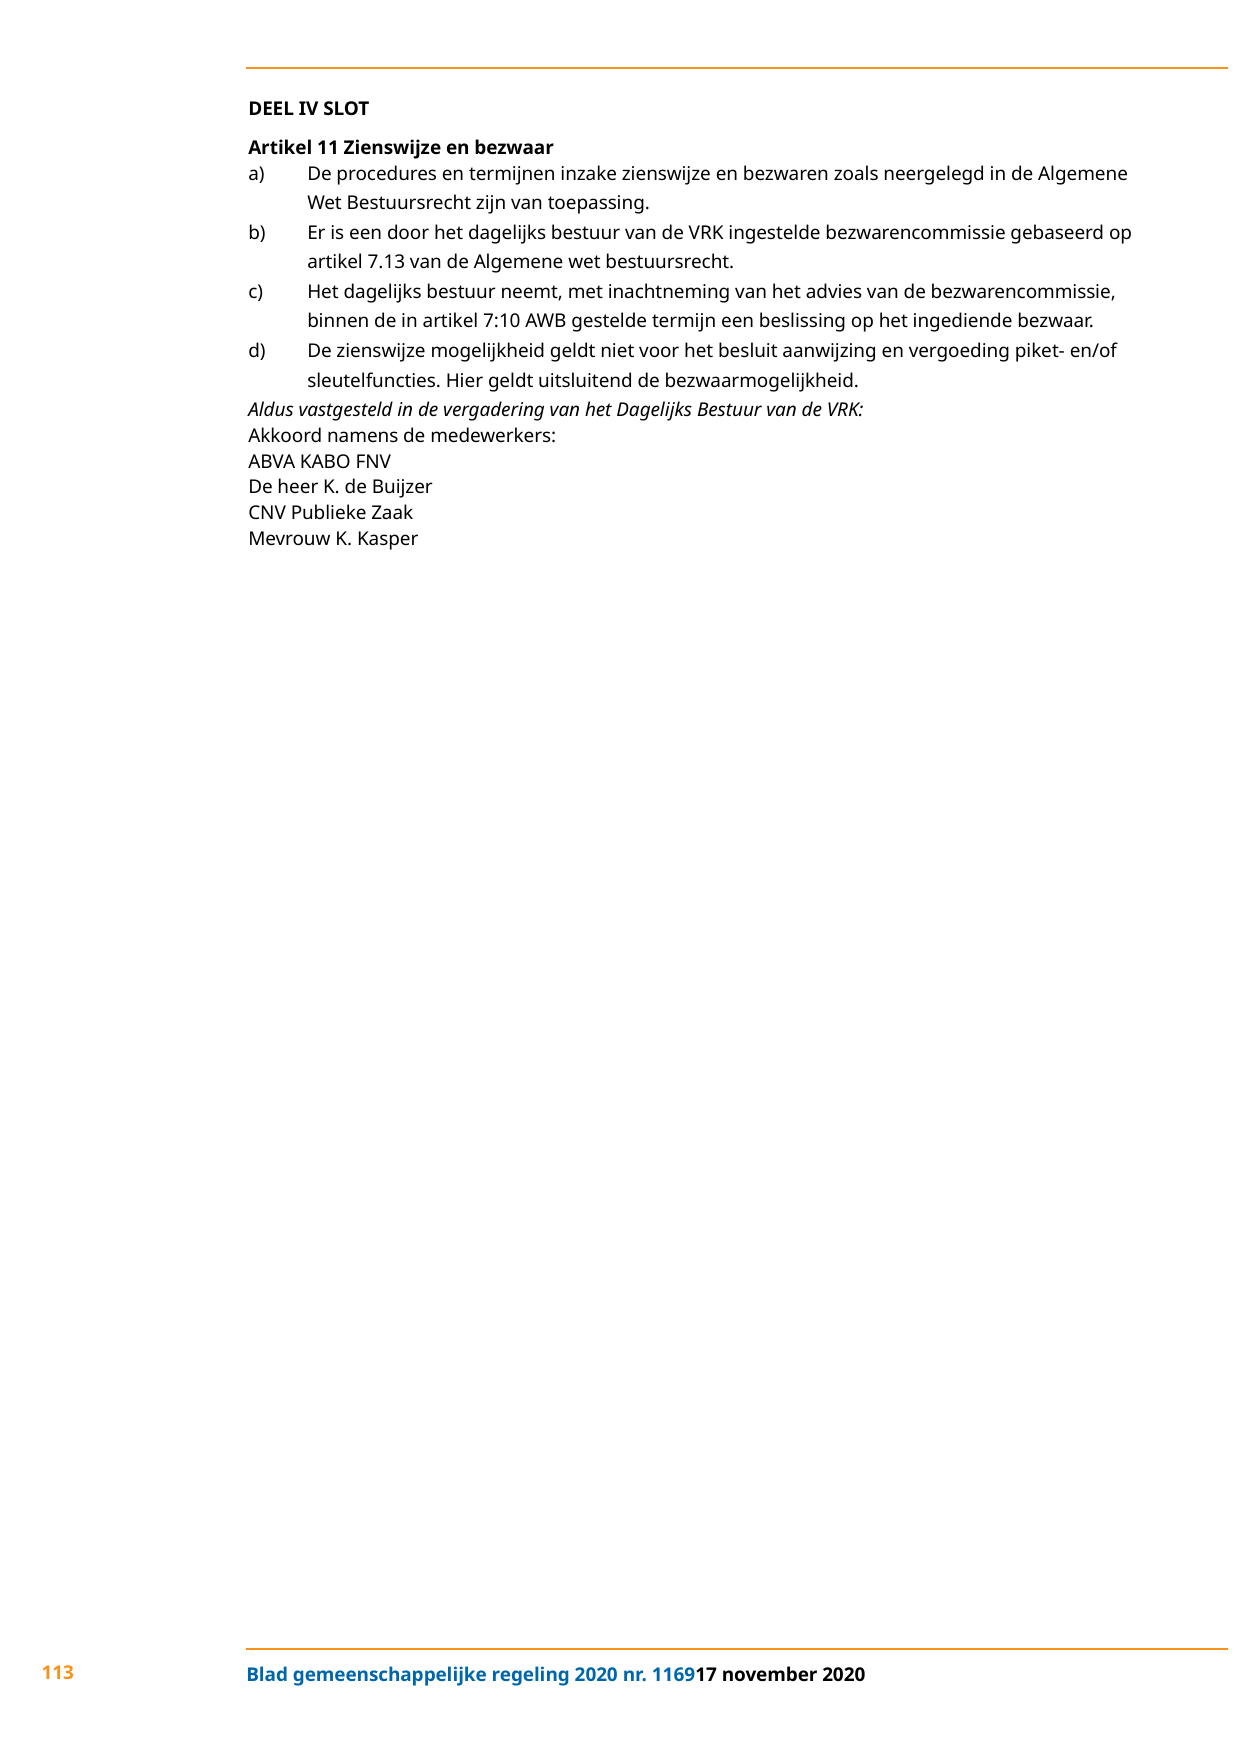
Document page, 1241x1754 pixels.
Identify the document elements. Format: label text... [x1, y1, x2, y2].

text Aldus vastgesteld in de vergadering van het Dagelijks Bestuur van de VRK: [248, 396, 1152, 422]
text Akkoord namens de medewerkers: [248, 422, 1152, 448]
list Het dagelijks bestuur neemt, met inachtneming van het advies van de bezwarencommissie, binnen de in artikel 7:10 AWB gestelde termijn een beslissing op het ingediende bezwaar. [248, 278, 1152, 333]
picture [41, 47, 231, 172]
text ABVA KABO FNV [248, 448, 1152, 474]
list De procedures en termijnen inzake zienswijze en bezwaren zoals neergelegd in de Algemene Wet Bestuursrecht zijn van toepassing. [248, 160, 1152, 215]
text Mevrouw K. Kasper [248, 525, 1152, 551]
text De heer K. de Buijzer [248, 474, 1152, 499]
list Er is een door het dagelijks bestuur van de VRK ingestelde bezwarencommissie gebaseerd op artikel 7.13 van de Algemene wet bestuursrecht. [248, 219, 1152, 274]
text Artikel 11 Zienswijze en bezwaar [248, 134, 1152, 160]
list De zienswijze mogelijkheid geldt niet voor het besluit aanwijzing en vergoeding piket- en/of sleutelfuncties. Hier geldt uitsluitend de bezwaarmogelijkheid. [248, 337, 1152, 393]
text CNV Publieke Zaak [248, 499, 1152, 525]
text DEEL IV SLOT [248, 95, 1152, 121]
